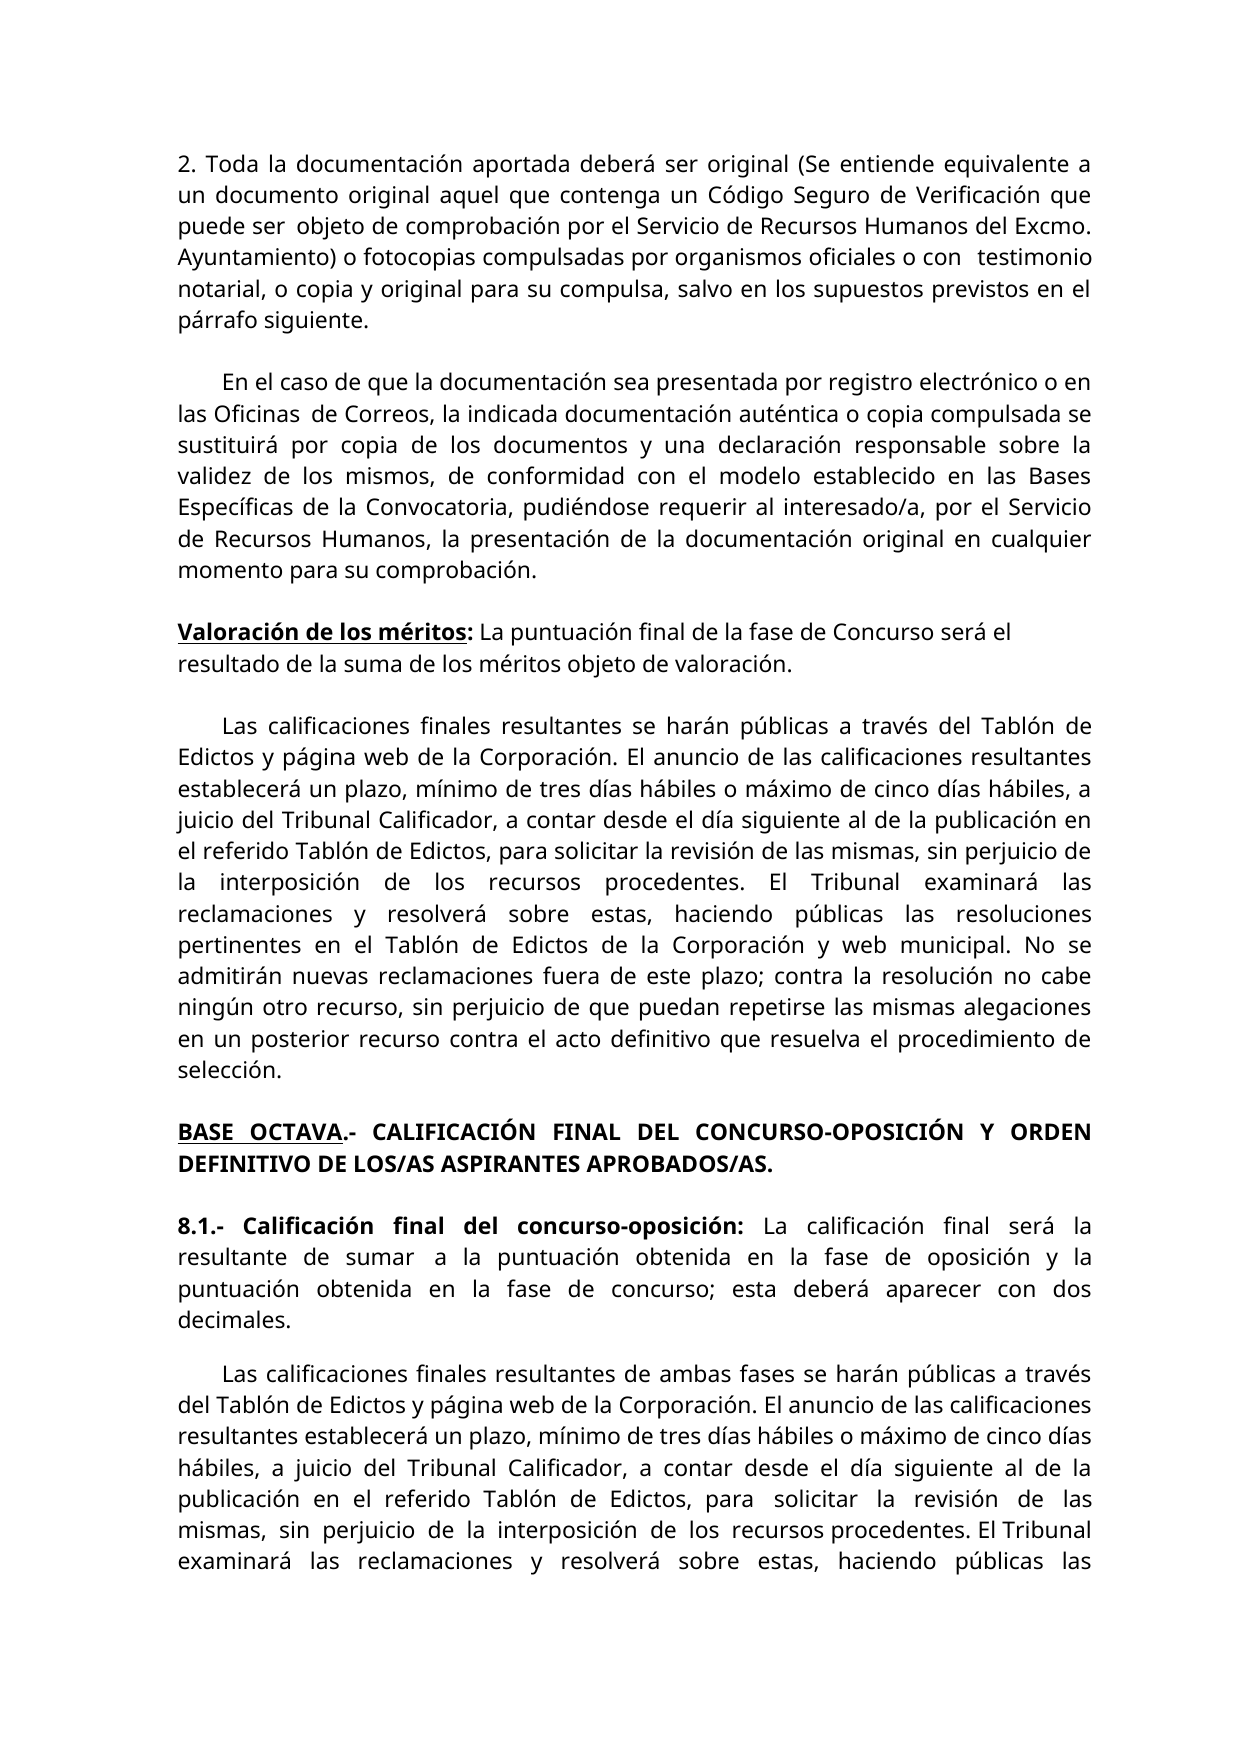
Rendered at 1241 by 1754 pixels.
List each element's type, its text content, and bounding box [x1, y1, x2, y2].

text 2. Toda la documentación aportada deberá ser original (Se entiende equivalente a un documento original aquel que contenga un Código Seguro de Verificación que puede ser objeto de comprobación por el Servicio de Recursos Humanos del Excmo. Ayuntamiento) o fotocopias compulsadas por organismos oficiales o con testimonio notarial, o copia y original para su compulsa, salvo en los supuestos previstos en el párrafo siguiente. [177, 148, 1093, 335]
text 8.1.- Calificación final del concurso-oposición: La calificación final será la resultante de sumar a la puntuación obtenida en la fase de oposición y la puntuación obtenida en la fase de concurso; esta deberá aparecer con dos decimales. [177, 1210, 1093, 1335]
text Las calificaciones finales resultantes se harán públicas a través del Tablón de Edictos y página web de la Corporación. El anuncio de las calificaciones resultantes establecerá un plazo, mínimo de tres días hábiles o máximo de cinco días hábiles, a juicio del Tribunal Calificador, a contar desde el día siguiente al de la publicación en el referido Tablón de Edictos, para solicitar la revisión de las mismas, sin perjuicio de la interposición de los recursos procedentes. El Tribunal examinará las reclamaciones y resolverá sobre estas, haciendo públicas las resoluciones pertinentes en el Tablón de Edictos de la Corporación y web municipal. No se admitirán nuevas reclamaciones fuera de este plazo; contra la resolución no cabe ningún otro recurso, sin perjuicio de que puedan repetirse las mismas alegaciones en un posterior recurso contra el acto definitivo que resuelva el procedimiento de selección. [177, 710, 1093, 1085]
text En el caso de que la documentación sea presentada por registro electrónico o en las Oficinas de Correos, la indicada documentación auténtica o copia compulsada se sustituirá por copia de los documentos y una declaración responsable sobre la validez de los mismos, de conformidad con el modelo establecido en las Bases Específicas de la Convocatoria, pudiéndose requerir al interesado/a, por el Servicio de Recursos Humanos, la presentación de la documentación original en cualquier momento para su comprobación. [177, 366, 1093, 585]
subtitle BASE OCTAVA.- CALIFICACIÓN FINAL DEL CONCURSO-OPOSICIÓN Y ORDEN DEFINITIVO DE LOS/AS ASPIRANTES APROBADOS/AS. [177, 1116, 1093, 1179]
text Valoración de los méritos: La puntuación final de la fase de Concurso será el resultado de la suma de los méritos objeto de valoración. [177, 616, 1093, 679]
text Las calificaciones finales resultantes de ambas fases se harán públicas a través del Tablón de Edictos y página web de la Corporación. El anuncio de las calificaciones resultantes establecerá un plazo, mínimo de tres días hábiles o máximo de cinco días hábiles, a juicio del Tribunal Calificador, a contar desde el día siguiente al de la publicación en el referido Tablón de Edictos, para solicitar la revisión de las mismas, sin perjuicio de la interposición de los recursos procedentes. El Tribunal examinará las reclamaciones y resolverá sobre estas, haciendo públicas las [177, 1358, 1093, 1577]
